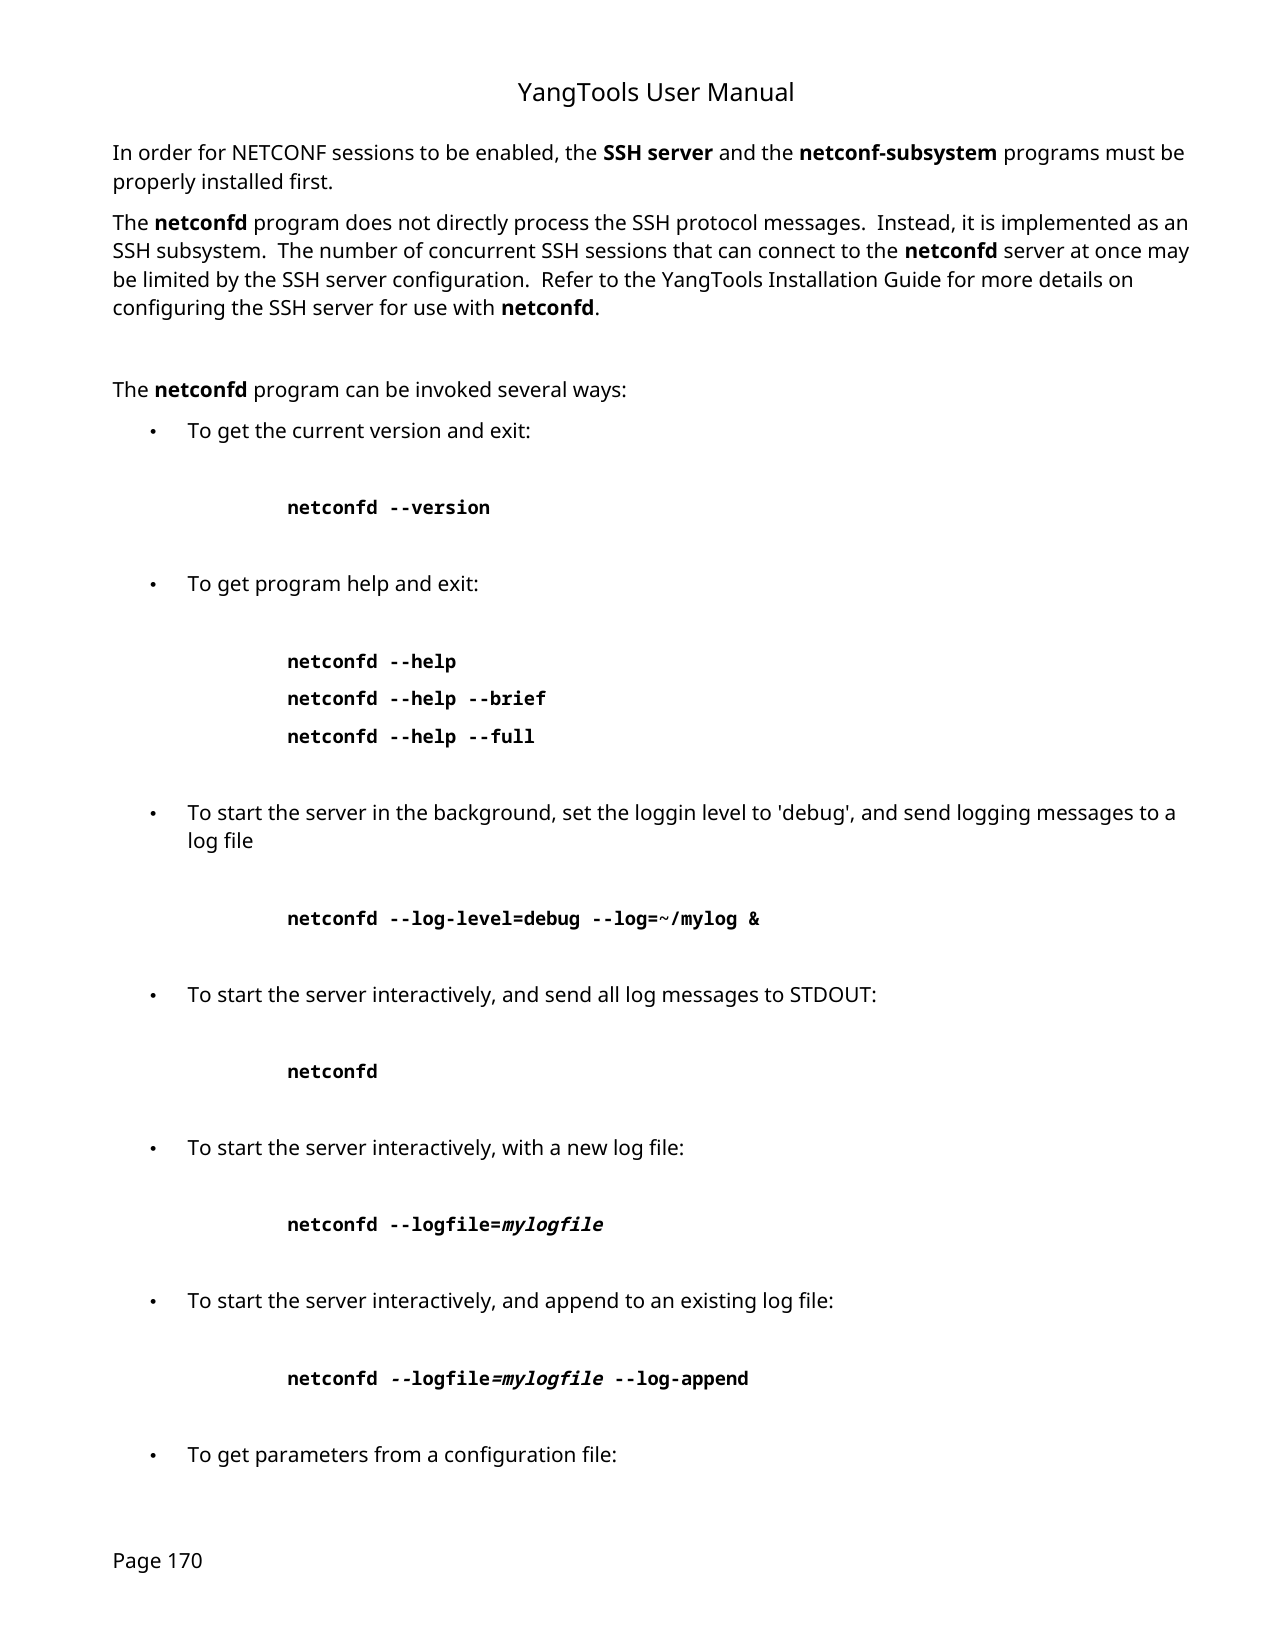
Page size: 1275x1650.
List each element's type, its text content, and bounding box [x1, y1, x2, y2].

text netconfd [139, 1058, 1200, 1084]
text netconfd --help [139, 648, 1200, 673]
list To start the server interactively, with a new log file: [150, 1133, 1200, 1162]
text netconfd --version [139, 494, 1200, 520]
text The netconfd program does not directly process the SSH protocol messages. Instead, it is implemented as an SSH subsystem. The number of concurrent SSH sessions that can connect to the netconfd server at once may be limited by the SSH server configuration. Refer to the YangTools Installation Guide for more details on configuring the SSH server for use with netconfd. [112, 208, 1200, 322]
text The netconfd program can be invoked several ways: [112, 375, 1200, 403]
list To start the server in the background, set the loggin level to 'debug', and send logging messages to a log file [150, 798, 1200, 855]
list To start the server interactively, and append to an existing log file: [150, 1287, 1200, 1315]
list To get parameters from a configuration file: [150, 1440, 1200, 1468]
list To get program help and exit: [150, 569, 1200, 598]
text netconfd --log-level=debug --log=~/mylog & [139, 905, 1200, 930]
list To get the current version and exit: [150, 416, 1200, 444]
text In order for NETCONF sessions to be enabled, the SSH server and the netconf-subsystem programs must be properly installed first. [112, 138, 1200, 195]
text netconfd --logfile=mylogfile --log-append [139, 1365, 1200, 1391]
text netconfd --logfile=mylogfile [139, 1212, 1200, 1237]
text netconfd --help --full [139, 723, 1200, 748]
list To start the server interactively, and send all log messages to STDOUT: [150, 980, 1200, 1008]
text netconfd --help --brief [139, 685, 1200, 711]
